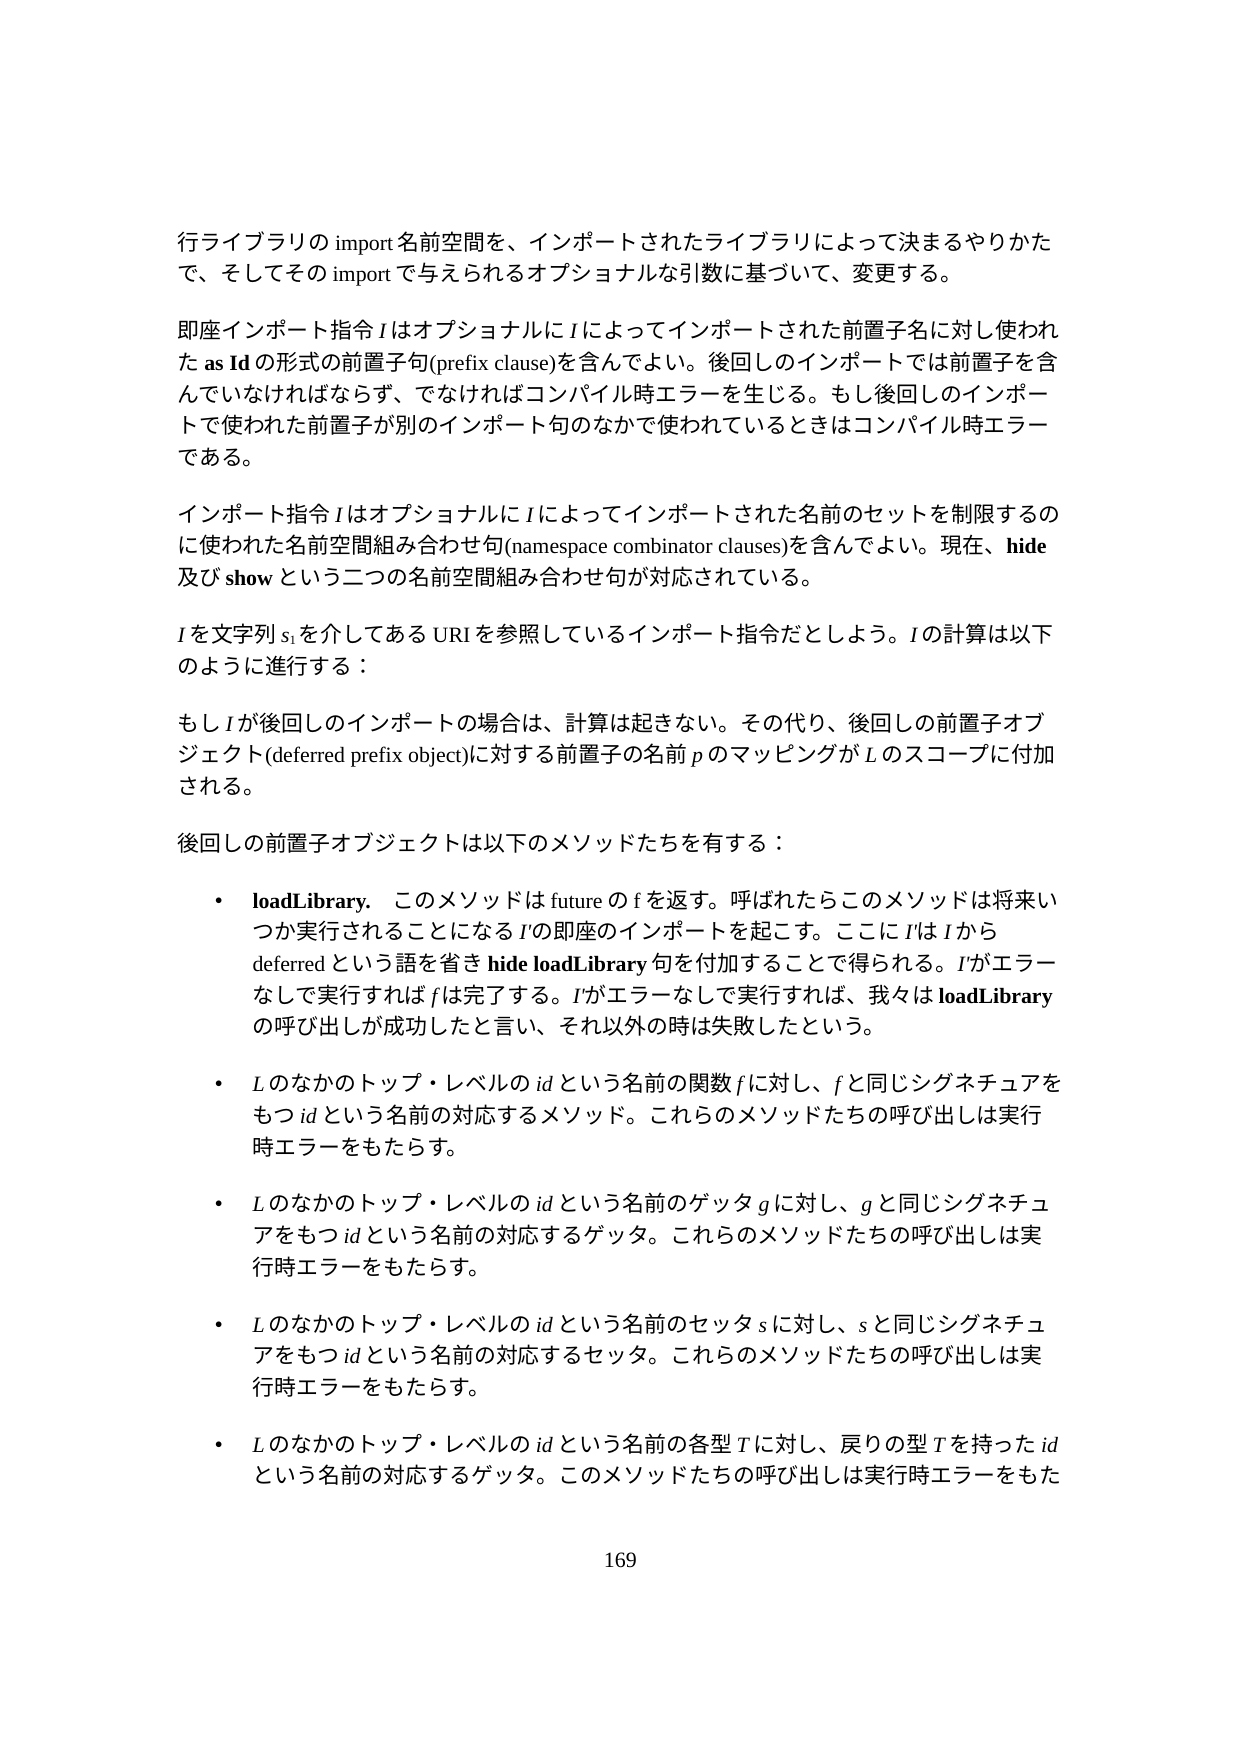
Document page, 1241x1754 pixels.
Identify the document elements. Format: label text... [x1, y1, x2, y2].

list loadLibrary. このメソッドはfutureのfを返す。呼ばれたらこのメソッドは将来いつか実行されることになるI'の即座のインポートを起こす。ここにI'は Iからdeferredという語を省き hide loadLibrary句を付加することで得られる。I'がエラーなしで実行すればfは完了する。I'がエラーなしで実行すれば、我々はloadLibraryの呼び出しが成功したと言い、それ以外の時は失敗したという。 [215, 883, 1063, 1041]
text もしIが後回しのインポートの場合は、計算は起きない。その代り、後回しの前置子オブジェクト(deferred prefix object)に対する前置子の名前pのマッピングがLのスコープに付加される。 [177, 706, 1063, 801]
list Lのなかのトップ・レベルのidという名前のゲッタgに対し、gと同じシグネチュアをもつidという名前の対応するゲッタ。これらのメソッドたちの呼び出しは実行時エラーをもたらす。 [215, 1186, 1063, 1281]
text 後回しの前置子オブジェクトは以下のメソッドたちを有する： [177, 826, 1063, 857]
text 行ライブラリのimport名前空間を、インポートされたライブラリによって決まるやりかたで、そしてそのimportで与えられるオプショナルな引数に基づいて、変更する。 [177, 225, 1063, 288]
list Lのなかのトップ・レベルのidという名前の各型Tに対し、戻りの型Tを持ったidという名前の対応するゲッタ。このメソッドたちの呼び出しは実行時エラーをもたらす。 [215, 1427, 1063, 1490]
text Iを文字列s1を介してあるURIを参照しているインポート指令だとしよう。Iの計算は以下のように進行する： [177, 617, 1063, 680]
text インポート指令IはオプショナルにIによってインポートされた名前のセットを制限するのに使われた名前空間組み合わせ句(namespace combinator clauses)を含んでよい。現在、hide及びshowという二つの名前空間組み合わせ句が対応されている。 [177, 497, 1063, 592]
list Lのなかのトップ・レベルのidという名前のセッタsに対し、sと同じシグネチュアをもつidという名前の対応するセッタ。これらのメソッドたちの呼び出しは実行時エラーをもたらす。 [215, 1307, 1063, 1402]
list Lのなかのトップ・レベルのidという名前の関数fに対し、fと同じシグネチュアをもつidという名前の対応するメソッド。これらのメソッドたちの呼び出しは実行時エラーをもたらす。 [215, 1066, 1063, 1161]
text 即座インポート指令IはオプショナルにIによってインポートされた前置子名に対し使われた as Idの形式の前置子句(prefix clause)を含んでよい。後回しのインポートでは前置子を含んでいなければならず、でなければコンパイル時エラーを生じる。もし後回しのインポートで使われた前置子が別のインポート句のなかで使われているときはコンパイル時エラーである。 [177, 313, 1063, 472]
